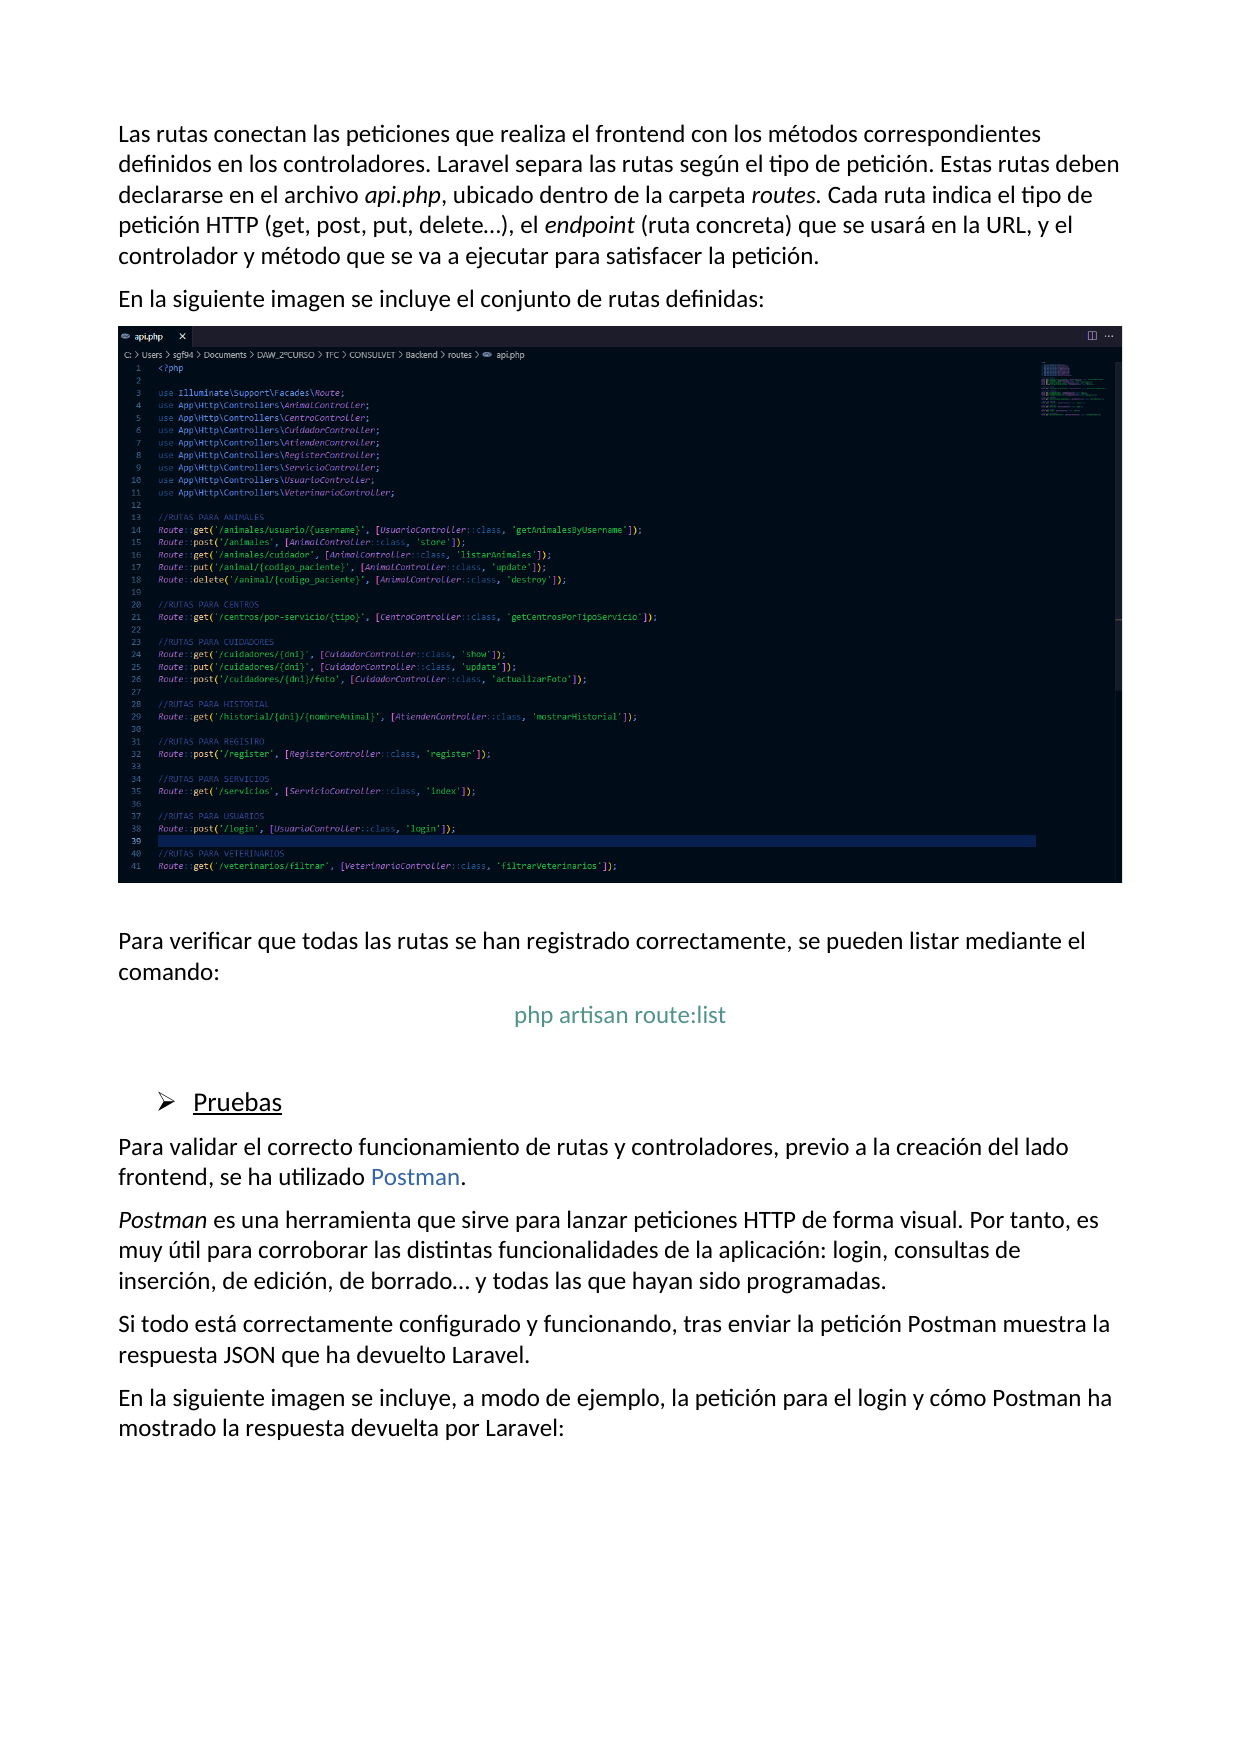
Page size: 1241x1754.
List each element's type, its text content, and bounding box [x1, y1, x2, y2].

picture [118, 326, 1123, 883]
text php artisan route:list [118, 999, 1122, 1029]
text Las rutas conectan las peticiones que realiza el frontend con los métodos correspondientes definidos en los controladores. Laravel separa las rutas según el tipo de petición. Estas rutas deben declararse en el archivo api.php, ubicado dentro de la carpeta routes. Cada ruta indica el tipo de petición HTTP (get, post, put, delete…), el endpoint (ruta concreta) que se usará en la URL, y el controlador y método que se va a ejecutar para satisfacer la petición. [118, 118, 1122, 271]
text Postman es una herramienta que sirve para lanzar peticiones HTTP de forma visual. Por tanto, es muy útil para corroborar las distintas funcionalidades de la aplicación: login, consultas de inserción, de edición, de borrado… y todas las que hayan sido programadas. [118, 1204, 1122, 1296]
text En la siguiente imagen se incluye el conjunto de rutas definidas: [118, 283, 1122, 314]
list Pruebas [156, 1085, 1122, 1118]
text Para verificar que todas las rutas se han registrado correctamente, se pueden listar mediante el comando: [118, 926, 1122, 987]
text En la siguiente imagen se incluye, a modo de ejemplo, la petición para el login y cómo Postman ha mostrado la respuesta devuelta por Laravel: [118, 1382, 1122, 1443]
text Para validar el correcto funcionamiento de rutas y controladores, previo a la creación del lado frontend, se ha utilizado Postman. [118, 1131, 1122, 1192]
text Si todo está correctamente configurado y funcionando, tras enviar la petición Postman muestra la respuesta JSON que ha devuelto Laravel. [118, 1308, 1122, 1369]
